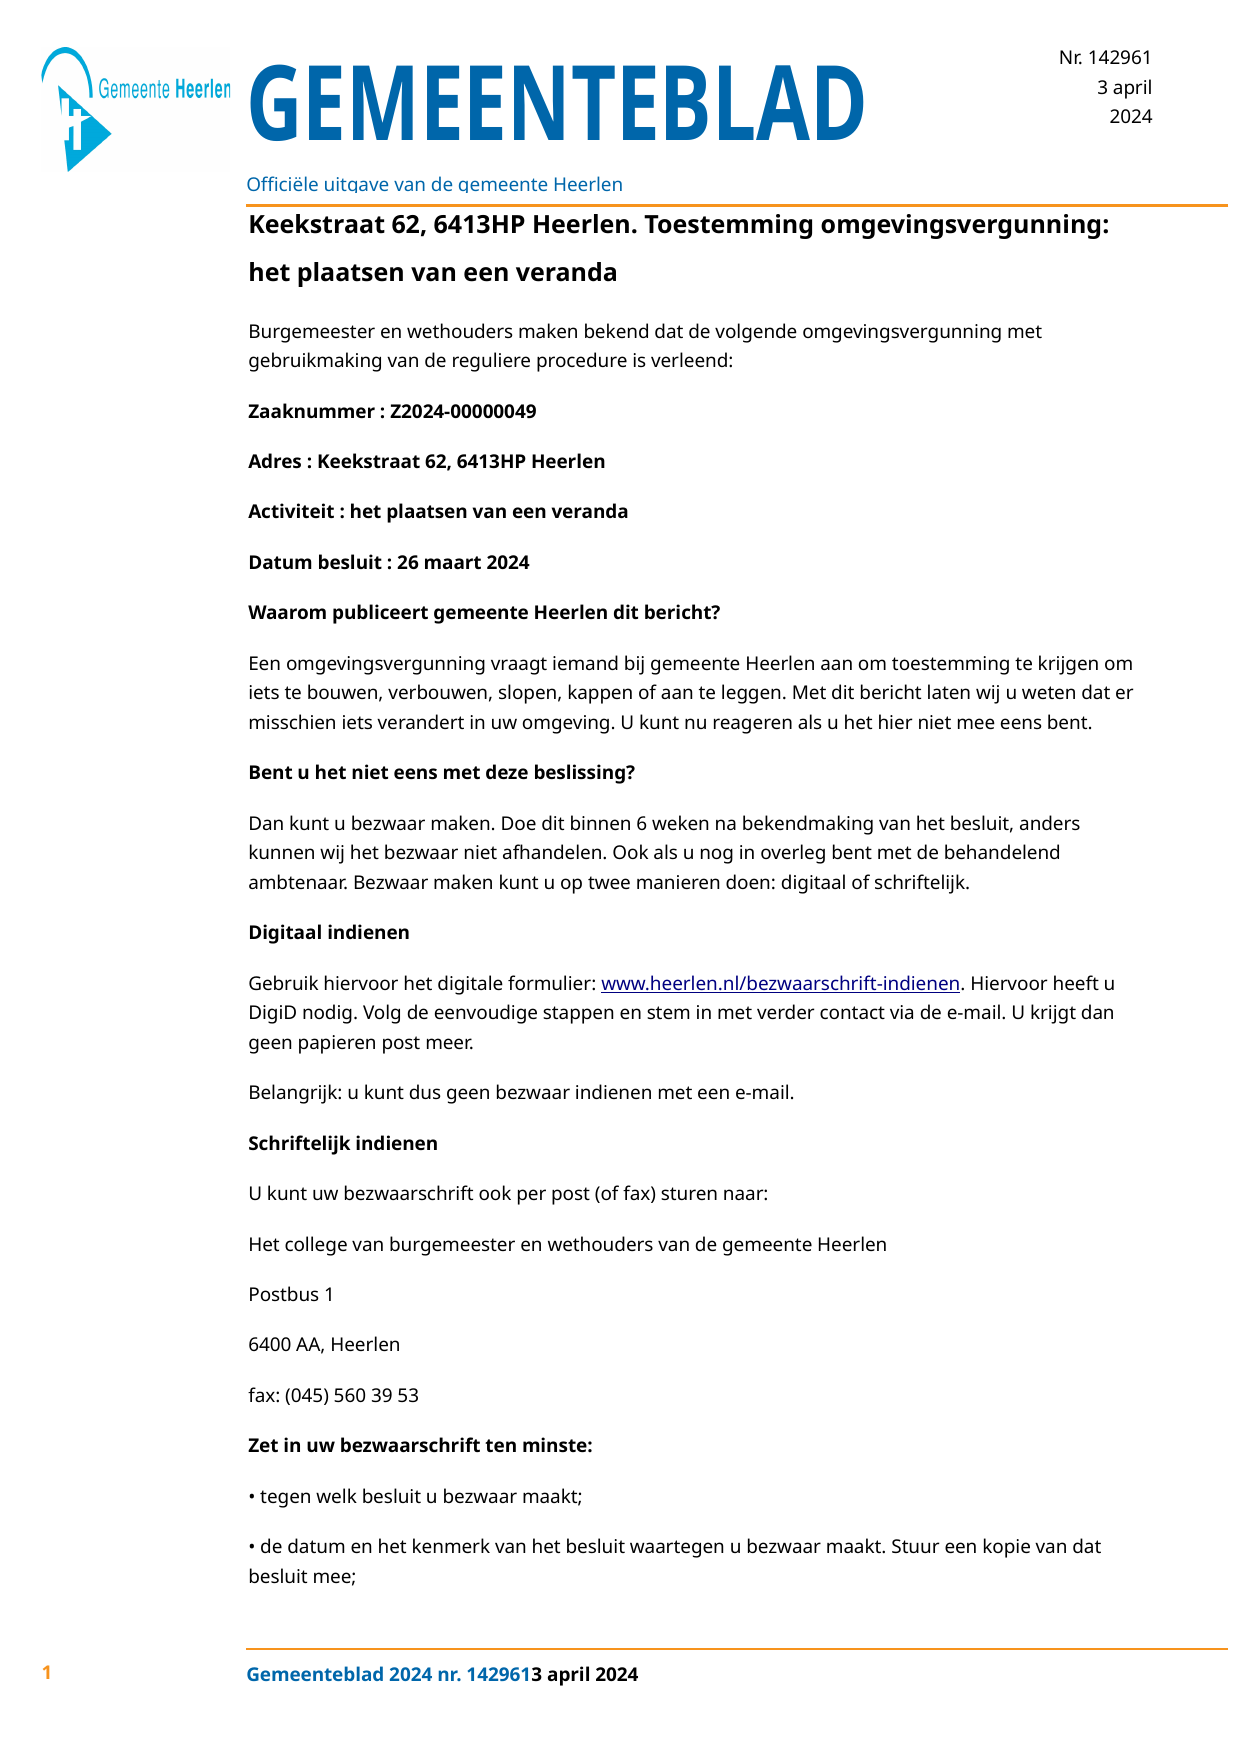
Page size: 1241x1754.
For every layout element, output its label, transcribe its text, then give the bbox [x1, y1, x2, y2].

text Keekstraat 62, 6413HP Heerlen. Toestemming omgevingsvergunning: het plaatsen van een veranda [248, 207, 1152, 288]
text Postbus 1 [248, 1281, 1152, 1307]
text 6400 AA, Heerlen [248, 1332, 1152, 1357]
text Een omgevingsvergunning vraagt iemand bij gemeente Heerlen aan om toestemming te krijgen om iets te bouwen, verbouwen, slopen, kappen of aan te leggen. Met dit bericht laten wij u weten dat er misschien iets verandert in uw omgeving. U kunt nu reageren als u het hier niet mee eens bent. [248, 650, 1152, 735]
text Bent u het niet eens met deze beslissing? [248, 759, 1152, 785]
text Adres : Keekstraat 62, 6413HP Heerlen [248, 448, 1152, 474]
text Waarom publiceert gemeente Heerlen dit bericht? [248, 599, 1152, 625]
text Zaaknummer : Z2024-00000049 [248, 398, 1152, 424]
text Activiteit : het plaatsen van een veranda [248, 499, 1152, 524]
text Het college van burgemeester en wethouders van de gemeente Heerlen [248, 1231, 1152, 1257]
text Belangrijk: u kunt dus geen bezwaar indienen met een e-mail. [248, 1079, 1152, 1105]
text Zet in uw bezwaarschrift ten minste: [248, 1432, 1152, 1458]
text Schriftelijk indienen [248, 1130, 1152, 1156]
picture [41, 47, 59, 70]
text fax: (045) 560 39 53 [248, 1382, 1152, 1408]
text • de datum en het kenmerk van het besluit waartegen u bezwaar maakt. Stuur een kopie van dat besluit mee; [248, 1533, 1152, 1589]
text Dan kunt u bezwaar maken. Doe dit binnen 6 weken na bekendmaking van het besluit, anders kunnen wij het bezwaar niet afhandelen. Ook als u nog in overleg bent met de behandelend ambtenaar. Bezwaar maken kunt u op twee manieren doen: digitaal of schriftelijk. [248, 810, 1152, 895]
text Burgemeester en wethouders maken bekend dat de volgende omgevingsvergunning met gebruikmaking van de reguliere procedure is verleend: [248, 318, 1152, 373]
text U kunt uw bezwaarschrift ook per post (of fax) sturen naar: [248, 1180, 1152, 1206]
text Gebruik hiervoor het digitale formulier: www.heerlen.nl/bezwaarschrift-indienen. Hiervoor heeft u DigiD nodig. Volg de eenvoudige stappen en stem in met verder contact via de e-mail. U krijgt dan geen papieren post meer. [248, 970, 1152, 1055]
picture [41, 47, 231, 172]
text Digitaal indienen [248, 919, 1152, 945]
text Datum besluit : 26 maart 2024 [248, 549, 1152, 575]
text • tegen welk besluit u bezwaar maakt; [248, 1483, 1152, 1509]
